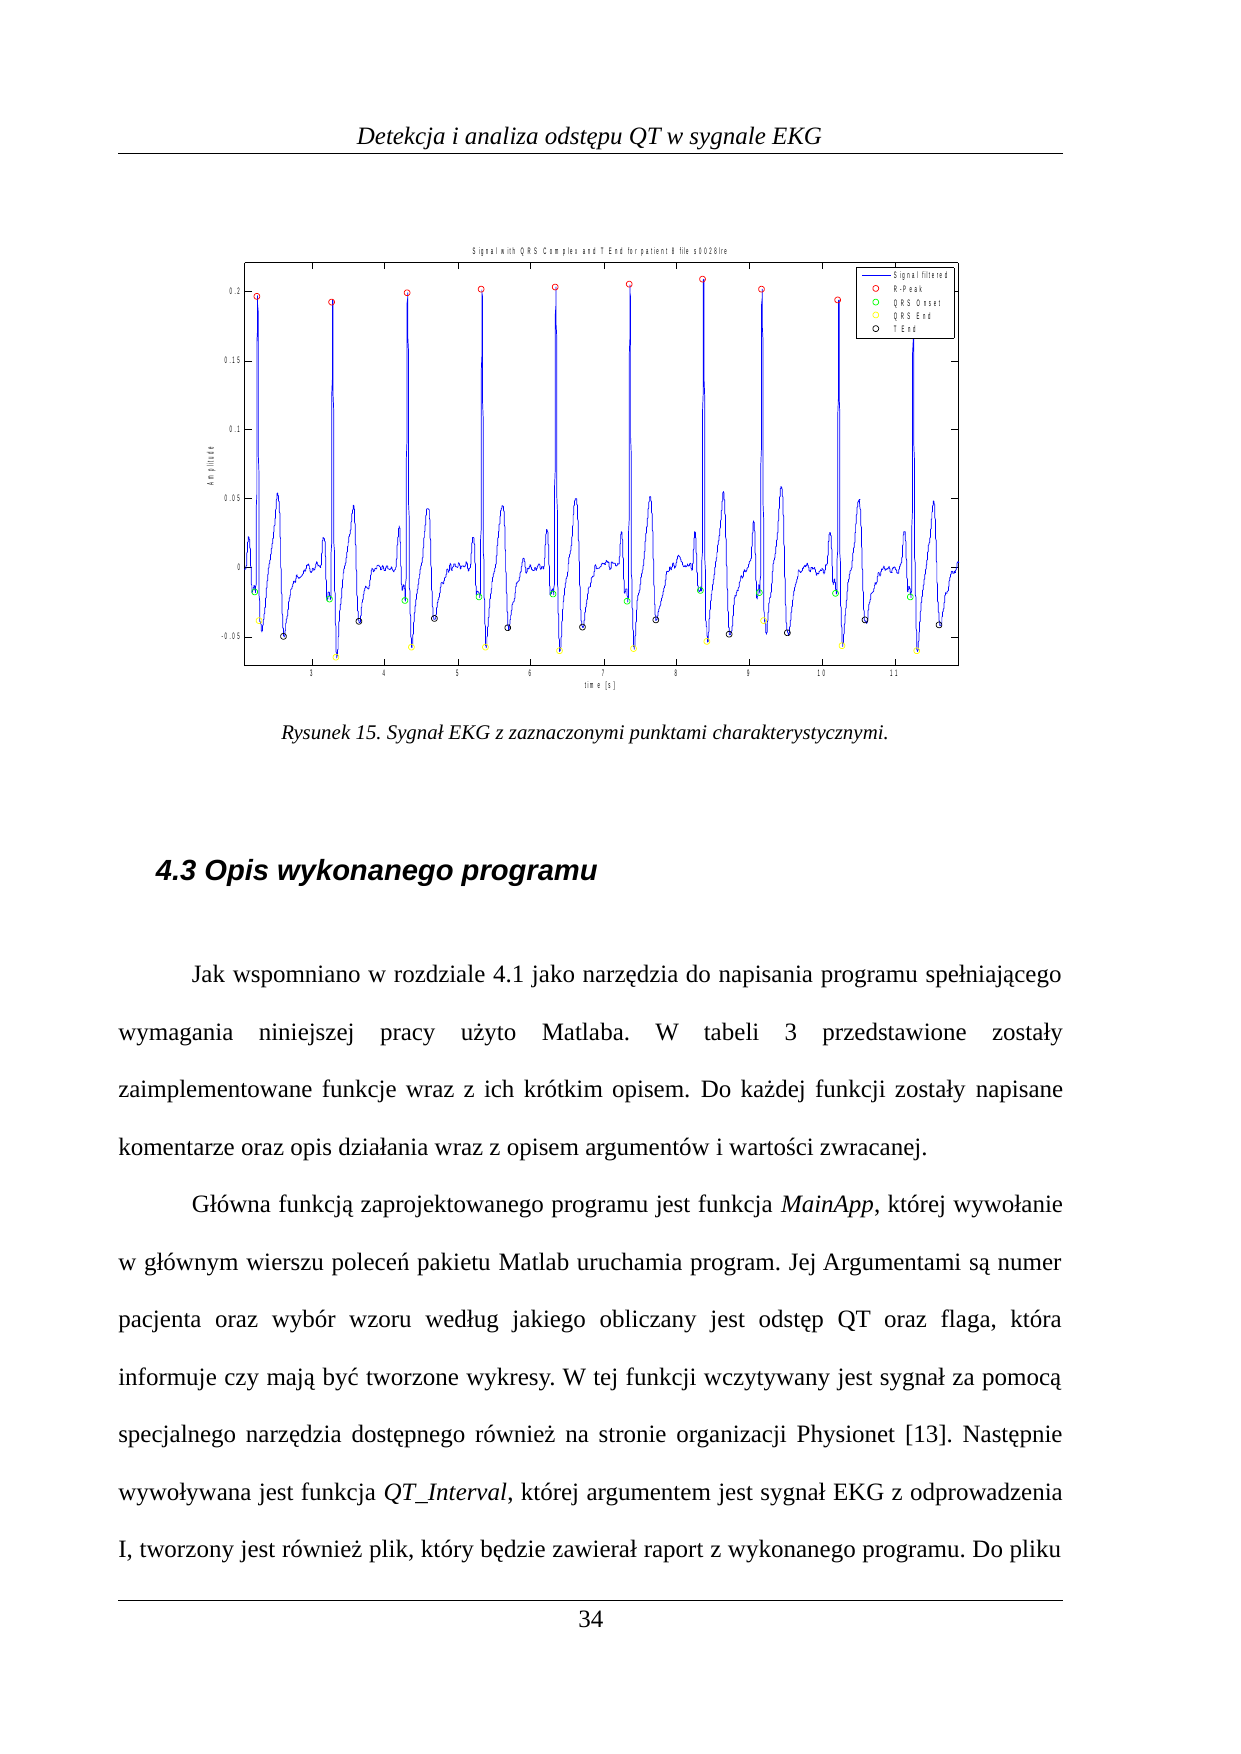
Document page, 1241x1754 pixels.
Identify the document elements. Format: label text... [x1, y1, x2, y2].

subtitle 4.3 Opis wykonanego programu [156, 853, 1063, 887]
text Jak wspomniano w rozdziale 4.1 jako narzędzia do napisania programu spełniającego wymagania niniejszej pracy użyto Matlaba. W tabeli 3 przedstawione zostały zaimplementowane funkcje wraz z ich krótkim opisem. Do każdej funkcji zostały napisane komentarze oraz opis działania wraz z opisem argumentów i wartości zwracanej. [118, 945, 1063, 1161]
text Rysunek 15. Sygnał EKG z zaznaczonymi punktami charakterystycznymi. [126, 238, 1046, 744]
text Główna funkcją zaprojektowanego programu jest funkcja MainApp, której wywołanie w głównym wierszu poleceń pakietu Matlab uruchamia program. Jej Argumentami są numer pacjenta oraz wybór wzoru według jakiego obliczany jest odstęp QT oraz flaga, która informuje czy mają być tworzone wykresy. W tej funkcji wczytywany jest sygnał za pomocą specjalnego narzędzia dostępnego również na stronie organizacji Physionet [13]. Następnie wywoływana jest funkcja QT_Interval, której argumentem jest sygnał EKG z odprowadzenia I, tworzony jest również plik, który będzie zawierał raport z wykonanego programu. Do pliku [118, 1175, 1063, 1563]
